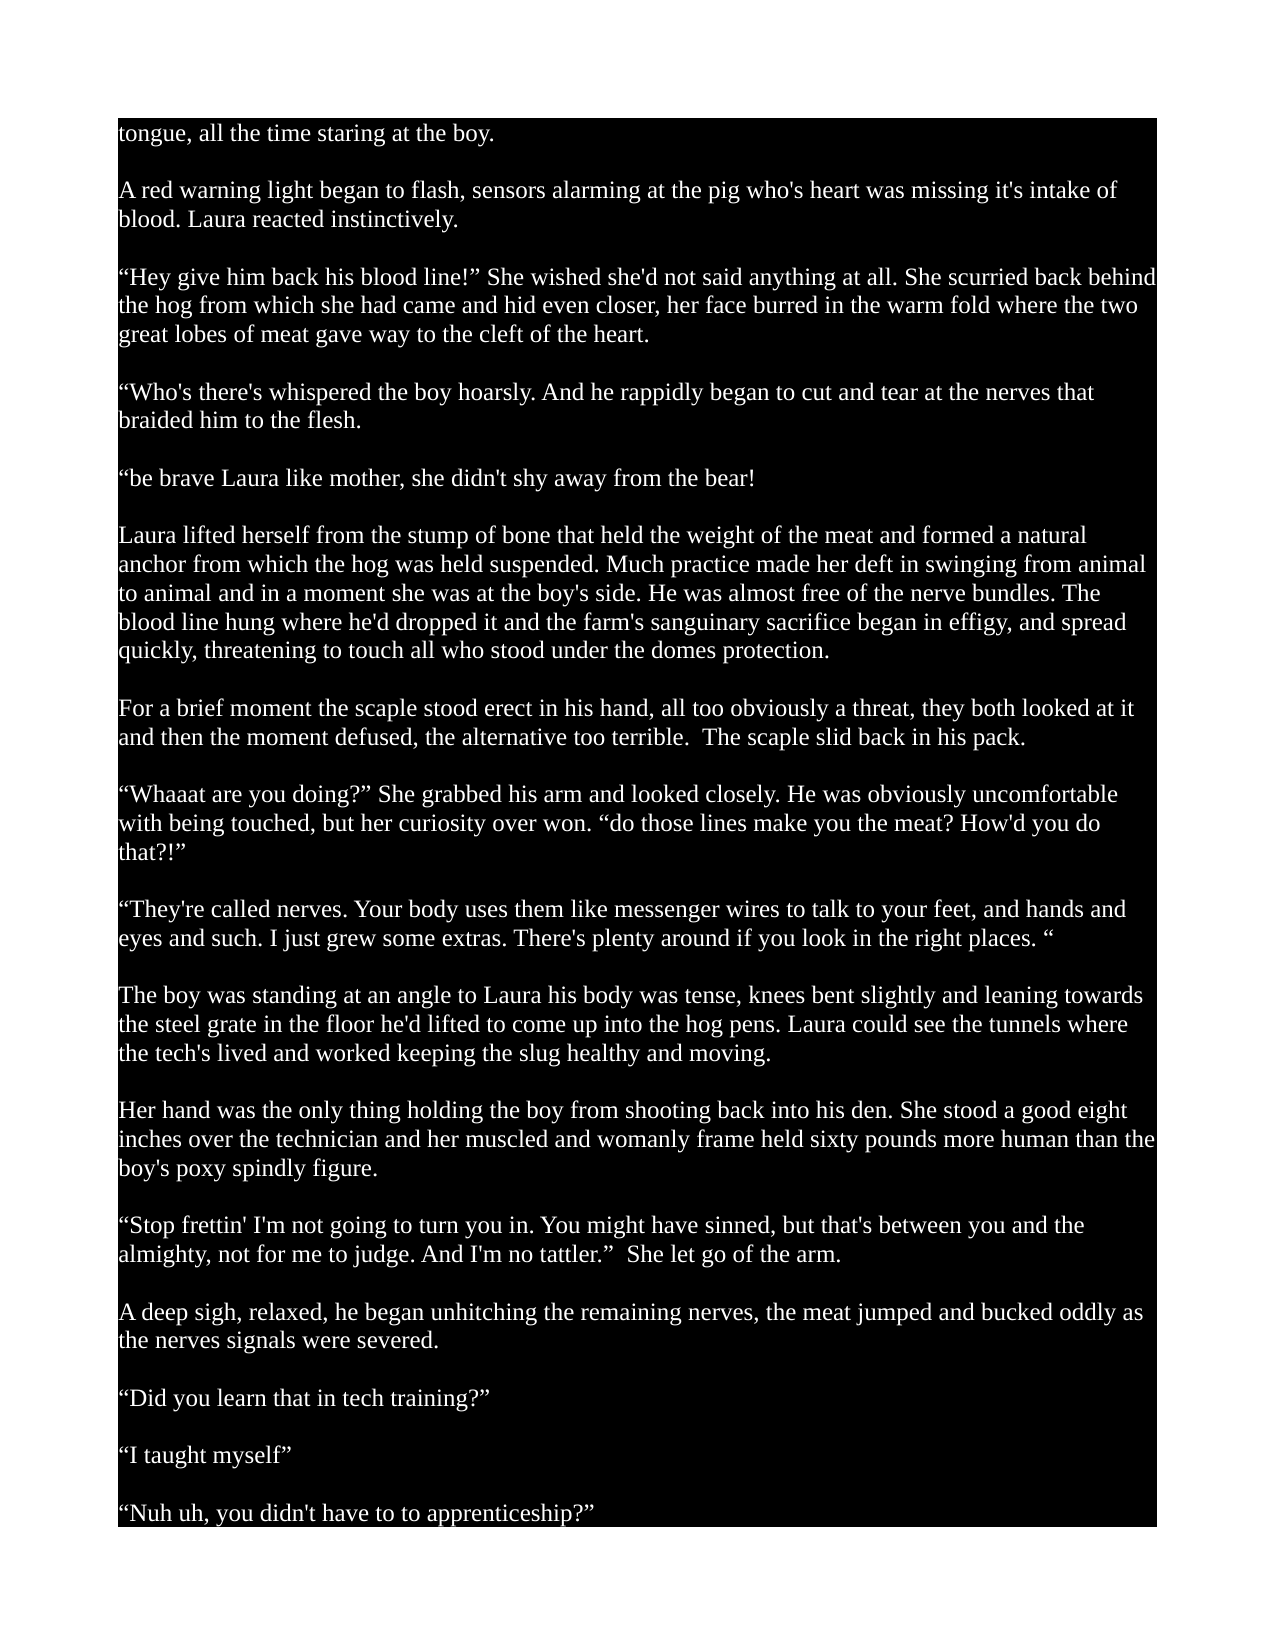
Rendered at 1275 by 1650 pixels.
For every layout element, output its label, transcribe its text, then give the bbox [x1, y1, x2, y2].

text A red warning light began to flash, sensors alarming at the pig who's heart was missing it's intake of blood. Laura reacted instinctively. [118, 176, 1157, 233]
text “They're called nerves. Your body uses them like messenger wires to talk to your feet, and hands and eyes and such. I just grew some extras. There's plenty around if you look in the right places. “ [118, 894, 1157, 952]
text Laura lifted herself from the stump of bone that held the weight of the meat and formed a natural anchor from which the hog was held suspended. Much practice made her deft in swinging from animal to animal and in a moment she was at the boy's side. He was almost free of the nerve bundles. The blood line hung where he'd dropped it and the farm's sanguinary sacrifice began in effigy, and spread quickly, threatening to touch all who stood under the domes protection. [118, 521, 1157, 664]
text “be brave Laura like mother, she didn't shy away from the bear! [118, 463, 1157, 492]
text The boy was standing at an angle to Laura his body was tense, knees bent slightly and leaning towards the steel grate in the floor he'd lifted to come up into the hog pens. Laura could see the tunnels where the tech's lived and worked keeping the slug healthy and moving. [118, 981, 1157, 1067]
text “Stop frettin' I'm not going to turn you in. You might have sinned, but that's between you and the almighty, not for me to judge. And I'm no tattler.” She let go of the arm. [118, 1211, 1157, 1268]
text “Whaaat are you doing?” She grabbed his arm and looked closely. He was obviously uncomfortable with being touched, but her curiosity over won. “do those lines make you the meat? How'd you do that?!” [118, 779, 1157, 866]
text “Nuh uh, you didn't have to to apprenticeship?” [118, 1498, 1157, 1527]
text tongue, all the time staring at the boy. [118, 118, 1157, 147]
text Her hand was the only thing holding the boy from shooting back into his den. She stood a good eight inches over the technician and her muscled and womanly frame held sixty pounds more human than the boy's poxy spindly figure. [118, 1096, 1157, 1182]
text A deep sigh, relaxed, he began unhitching the remaining nerves, the meat jumped and bucked oddly as the nerves signals were severed. [118, 1297, 1157, 1354]
text “Who's there's whispered the boy hoarsly. And he rappidly began to cut and tear at the nerves that braided him to the flesh. [118, 377, 1157, 434]
text For a brief moment the scaple stood erect in his hand, all too obviously a threat, they both looked at it and then the moment defused, the alternative too terrible. The scaple slid back in his pack. [118, 693, 1157, 751]
text “Hey give him back his blood line!” She wished she'd not said anything at all. She scurried back behind the hog from which she had came and hid even closer, her face burred in the warm fold where the two great lobes of meat gave way to the cleft of the heart. [118, 262, 1157, 348]
text “I taught myself” [118, 1441, 1157, 1469]
text “Did you learn that in tech training?” [118, 1383, 1157, 1412]
